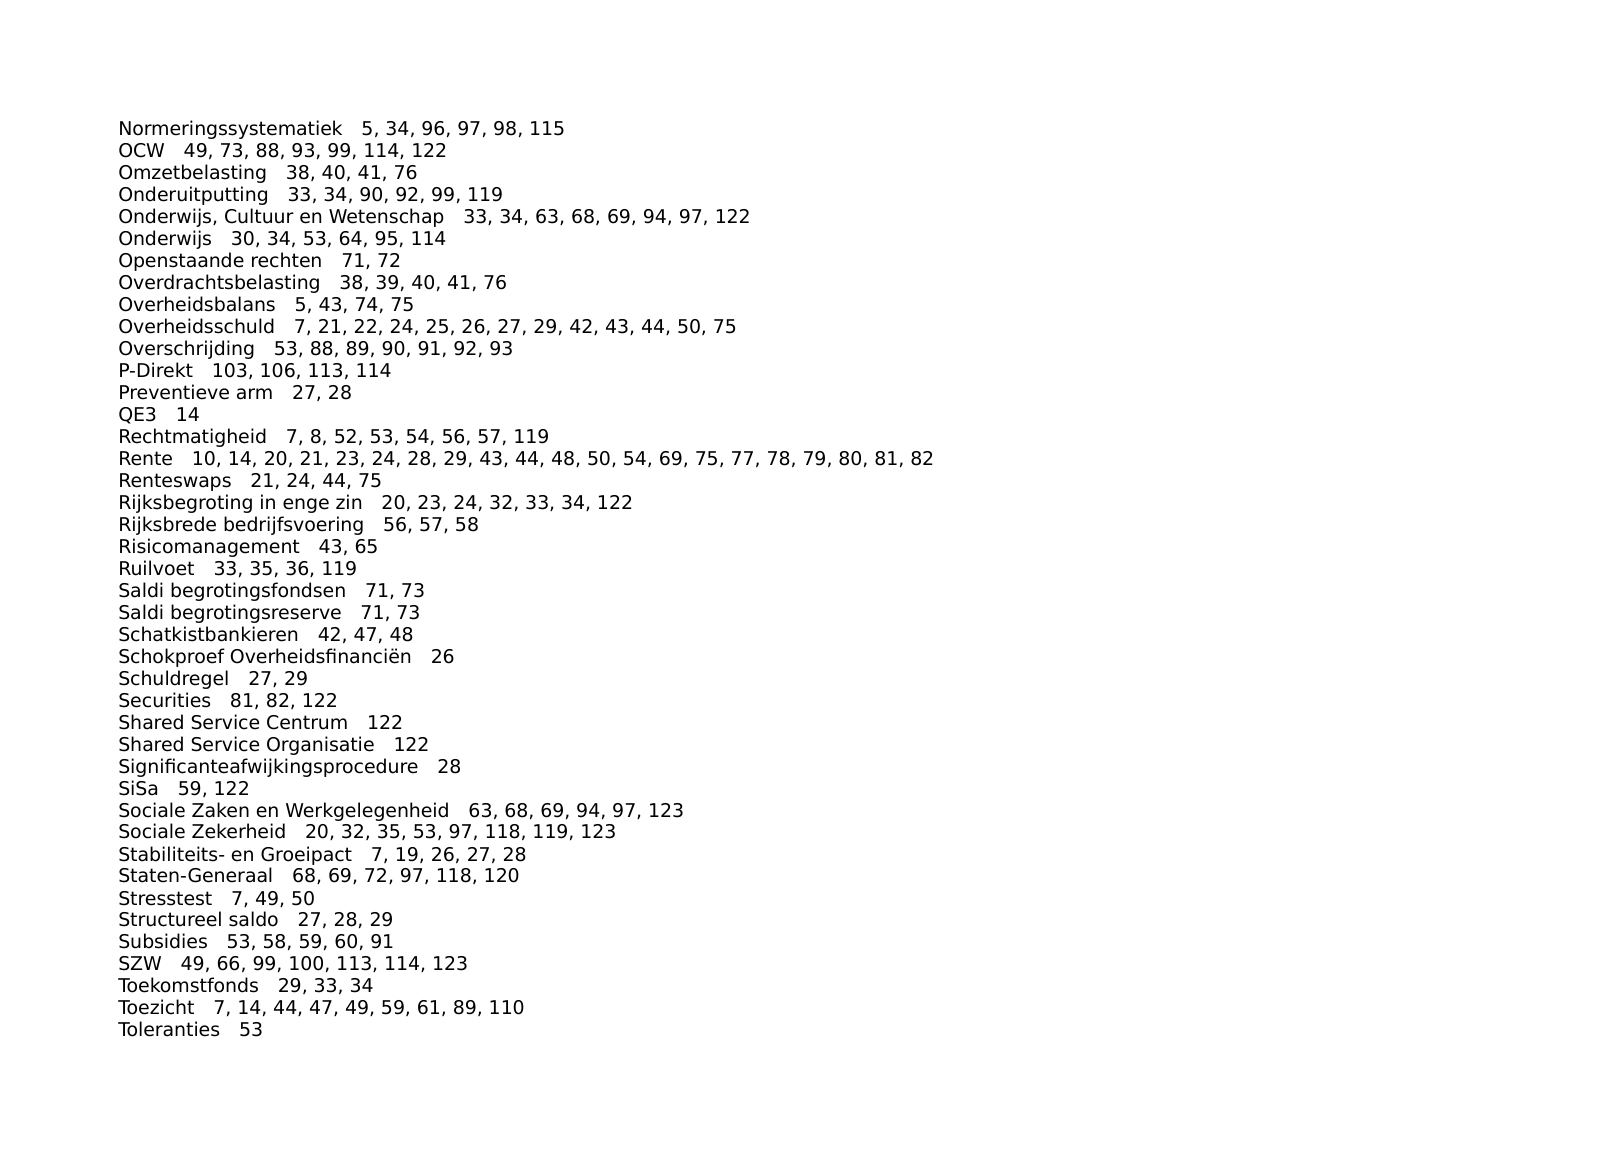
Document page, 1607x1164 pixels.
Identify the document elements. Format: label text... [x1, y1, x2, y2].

text Toleranties 53 [118, 1019, 1488, 1041]
text Sociale Zaken en Werkgelegenheid 63, 68, 69, 94, 97, 123 [118, 799, 1488, 821]
text Onderwijs 30, 34, 53, 64, 95, 114 [118, 228, 1488, 250]
text Schokproef Overheidsfinanciën 26 [118, 646, 1488, 668]
text Renteswaps 21, 24, 44, 75 [118, 470, 1488, 492]
text Shared Service Organisatie 122 [118, 733, 1488, 756]
text Risicomanagement 43, 65 [118, 536, 1488, 558]
text SiSa 59, 122 [118, 777, 1488, 799]
text Stresstest 7, 49, 50 [118, 887, 1488, 909]
text Rijksbegroting in enge zin 20, 23, 24, 32, 33, 34, 122 [118, 492, 1488, 514]
text Rijksbrede bedrijfsvoering 56, 57, 58 [118, 514, 1488, 536]
text Toekomstfonds 29, 33, 34 [118, 975, 1488, 997]
text QE3 14 [118, 404, 1488, 426]
text Overheidsschuld 7, 21, 22, 24, 25, 26, 27, 29, 42, 43, 44, 50, 75 [118, 316, 1488, 338]
text Subsidies 53, 58, 59, 60, 91 [118, 931, 1488, 953]
text Significanteafwijkingsprocedure 28 [118, 756, 1488, 777]
text Overheidsbalans 5, 43, 74, 75 [118, 294, 1488, 316]
text Schatkistbankieren 42, 47, 48 [118, 624, 1488, 646]
text Normeringssystematiek 5, 34, 96, 97, 98, 115 [118, 118, 1488, 140]
text Ruilvoet 33, 35, 36, 119 [118, 558, 1488, 580]
text Staten-Generaal 68, 69, 72, 97, 118, 120 [118, 865, 1488, 887]
text P-Direkt 103, 106, 113, 114 [118, 360, 1488, 382]
text Onderwijs, Cultuur en Wetenschap 33, 34, 63, 68, 69, 94, 97, 122 [118, 206, 1488, 228]
text Structureel saldo 27, 28, 29 [118, 909, 1488, 931]
text Rente 10, 14, 20, 21, 23, 24, 28, 29, 43, 44, 48, 50, 54, 69, 75, 77, 78, 79, 80, 81, 82 [118, 448, 1488, 470]
text Toezicht 7, 14, 44, 47, 49, 59, 61, 89, 110 [118, 997, 1488, 1019]
text Stabiliteits- en Groeipact 7, 19, 26, 27, 28 [118, 843, 1488, 865]
text Onderuitputting 33, 34, 90, 92, 99, 119 [118, 184, 1488, 206]
text Omzetbelasting 38, 40, 41, 76 [118, 162, 1488, 184]
text Shared Service Centrum 122 [118, 712, 1488, 733]
text Rechtmatigheid 7, 8, 52, 53, 54, 56, 57, 119 [118, 426, 1488, 448]
text OCW 49, 73, 88, 93, 99, 114, 122 [118, 140, 1488, 162]
text Schuldregel 27, 29 [118, 668, 1488, 689]
text Saldi begrotingsfondsen 71, 73 [118, 580, 1488, 602]
text Securities 81, 82, 122 [118, 689, 1488, 712]
text SZW 49, 66, 99, 100, 113, 114, 123 [118, 953, 1488, 975]
text Overschrijding 53, 88, 89, 90, 91, 92, 93 [118, 338, 1488, 360]
text Preventieve arm 27, 28 [118, 382, 1488, 404]
text Saldi begrotingsreserve 71, 73 [118, 602, 1488, 624]
text Overdrachtsbelasting 38, 39, 40, 41, 76 [118, 272, 1488, 294]
text Openstaande rechten 71, 72 [118, 250, 1488, 272]
text Sociale Zekerheid 20, 32, 35, 53, 97, 118, 119, 123 [118, 821, 1488, 843]
